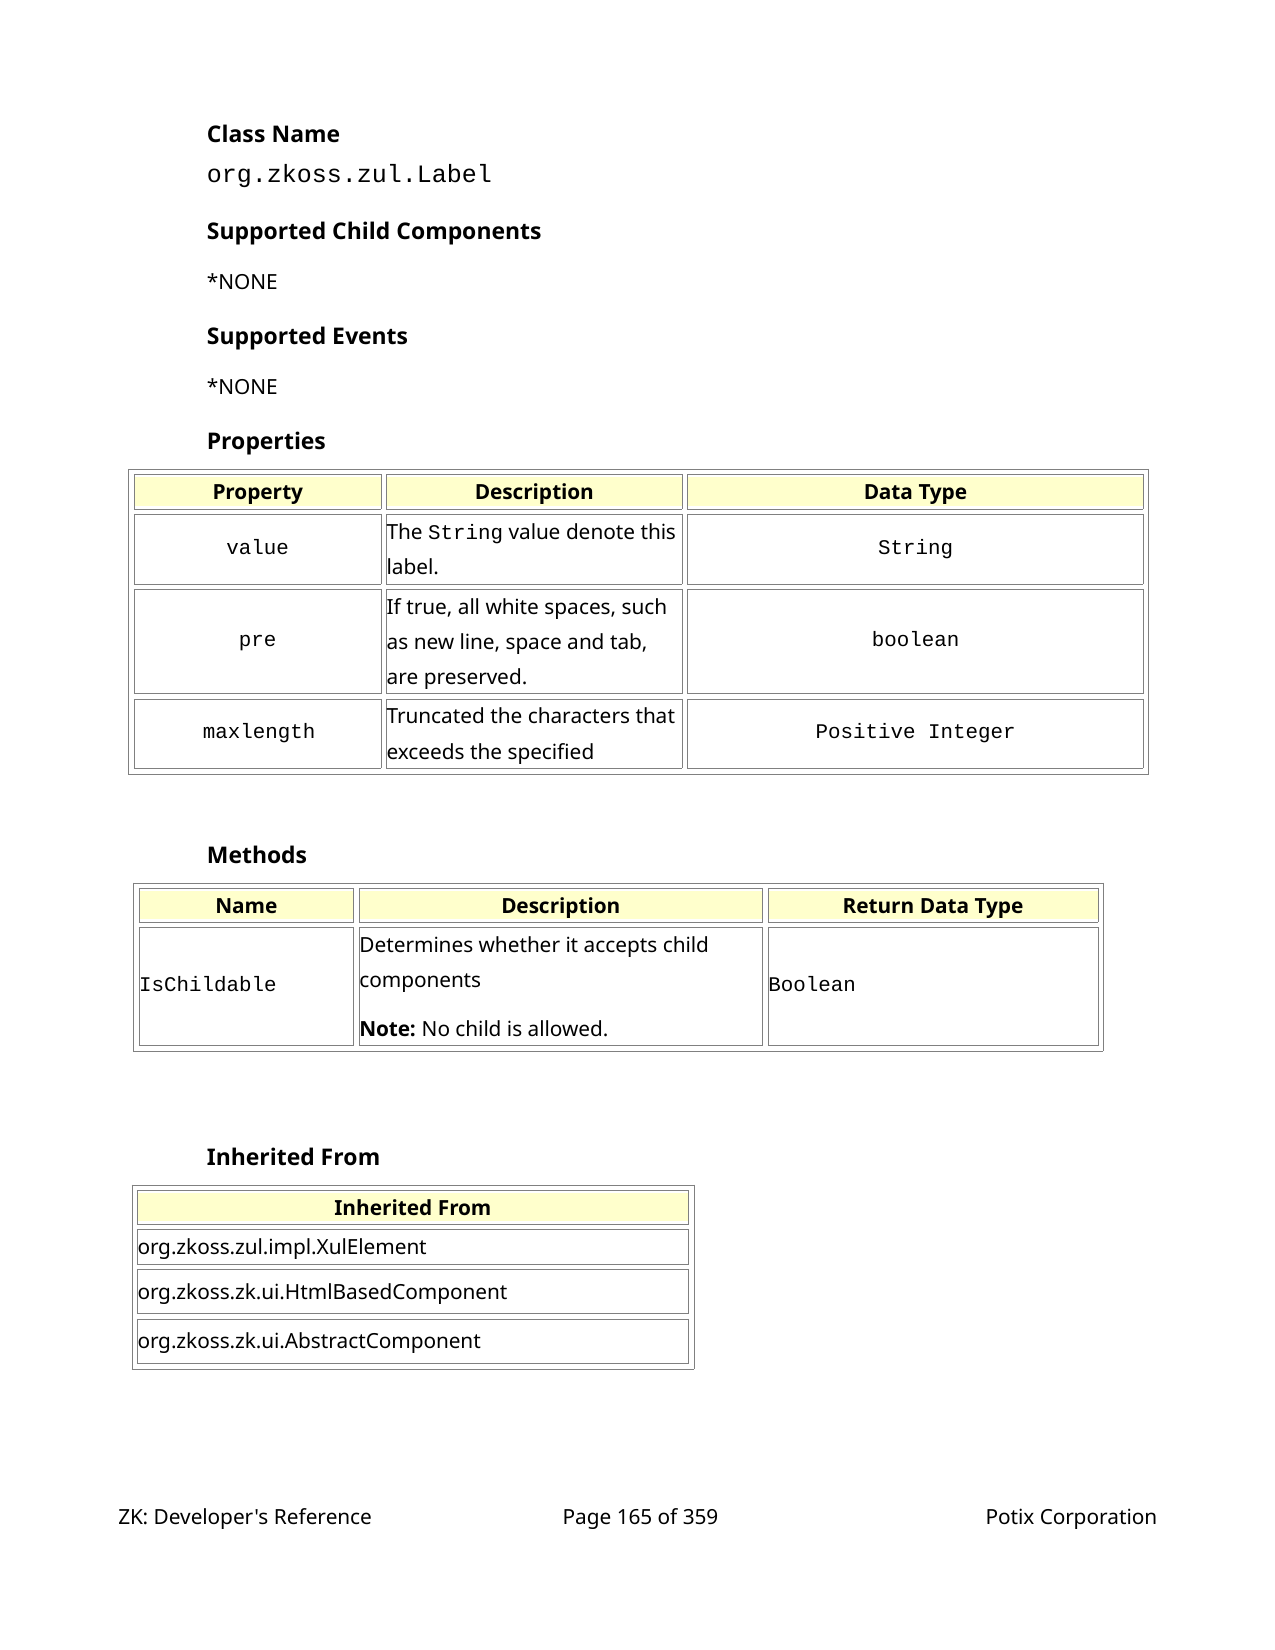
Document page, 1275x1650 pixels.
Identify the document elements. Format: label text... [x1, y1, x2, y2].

table_header Inherited From [134, 1186, 691, 1224]
table_cell Boolean [765, 922, 1101, 1045]
text *NONE [207, 372, 1157, 400]
table_cell If true, all white spaces, such as new line, space and tab, are preserved. [384, 584, 685, 693]
table_cell Determines whether it accepts child components Note: No child is allowed. [356, 922, 765, 1045]
table_header Description [356, 884, 765, 922]
subtitle Methods [207, 839, 1157, 870]
table_cell value [131, 509, 383, 583]
table_cell IsChildable [136, 922, 356, 1045]
table_cell maxlength [131, 693, 383, 768]
table_cell boolean [685, 584, 1146, 693]
table_header Return Data Type [765, 884, 1101, 922]
subtitle Supported Events [207, 320, 1157, 351]
table_cell String [685, 509, 1146, 583]
table_header Property [131, 470, 383, 508]
table_cell pre [131, 584, 383, 693]
table_cell The String value denote this label. [384, 509, 685, 583]
table_cell Truncated the characters that exceeds the specified [384, 693, 685, 768]
table_cell org.zkoss.zul.impl.XulElement [134, 1224, 691, 1263]
text org.zkoss.zul.Label [207, 162, 1157, 190]
table_header Description [384, 470, 685, 508]
table_cell org.zkoss.zk.ui.AbstractComponent [134, 1313, 691, 1363]
text *NONE [207, 267, 1157, 295]
subtitle Supported Child Components [207, 215, 1157, 246]
subtitle Properties [207, 425, 1157, 456]
table_cell org.zkoss.zk.ui.HtmlBasedComponent [134, 1264, 691, 1313]
subtitle Class Name [207, 118, 1157, 149]
table_header Data Type [685, 470, 1146, 508]
table_cell Positive Integer [685, 693, 1146, 768]
subtitle Inherited From [207, 1141, 1157, 1172]
table_header Name [136, 884, 356, 922]
